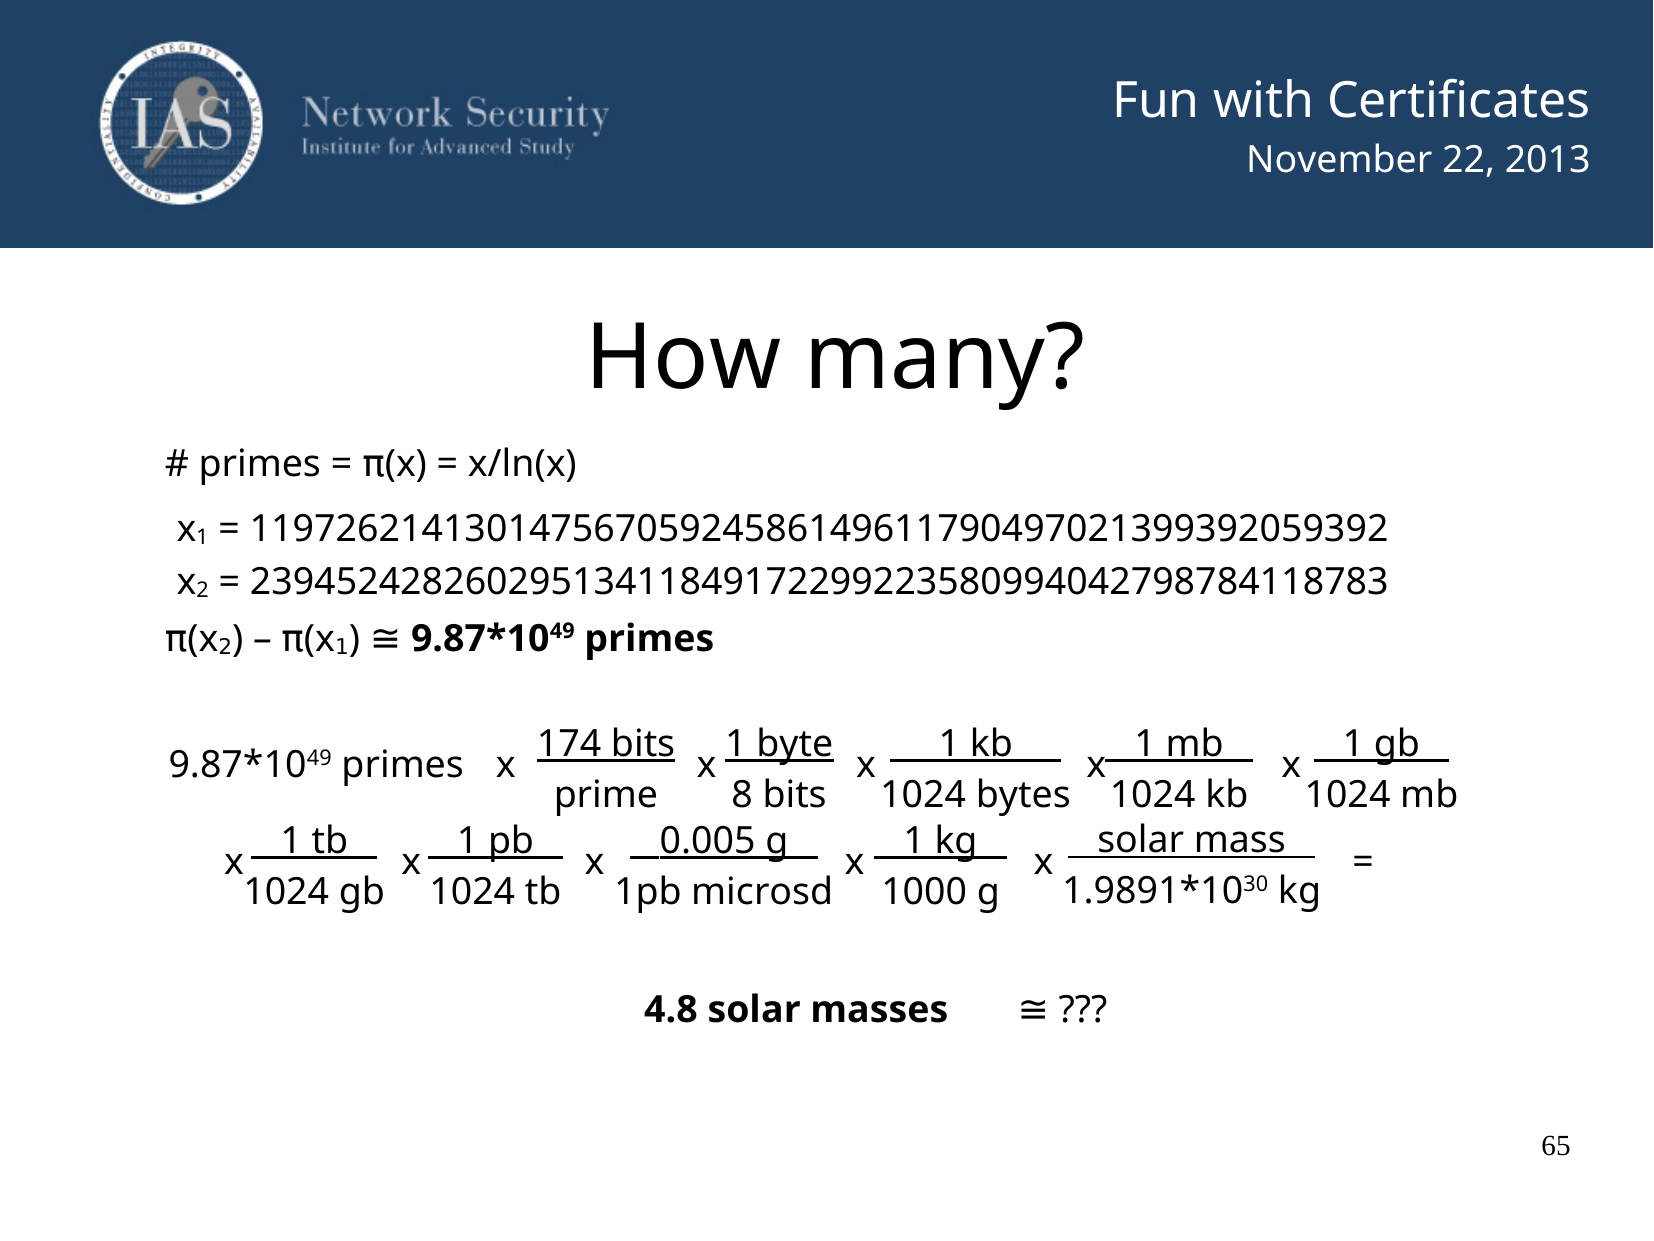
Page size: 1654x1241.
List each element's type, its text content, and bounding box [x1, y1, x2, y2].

text_box x [386, 827, 439, 886]
text_box x [841, 730, 894, 789]
text_box 1 kg 1000 g [859, 805, 1043, 908]
text_box ≅ ??? [1002, 975, 1136, 1034]
text_box 1 kb 1024 bytes [865, 708, 1090, 811]
text_box = [1337, 827, 1399, 886]
text_box 0.005 g 1pb microsd [599, 805, 859, 908]
text_box 1 pb 1024 tb [412, 805, 598, 908]
text_box 1 byte 8 bits [710, 708, 860, 811]
text_box 1 tb 1024 gb [228, 805, 412, 908]
text_box x [681, 730, 734, 789]
text_box x [1018, 827, 1071, 886]
text_box x2 = 23945242826029513411849172299223580994042798784118783 [161, 546, 1542, 618]
text_box x [1266, 730, 1319, 789]
text_box 1 mb 1024 kb [1090, 708, 1289, 811]
list How many? [82, 290, 1571, 413]
text_box solar mass 1.9891*1030 kg [1047, 811, 1360, 909]
text_box x1 = 11972621413014756705924586149611790497021399392059392 [161, 493, 1542, 546]
text_box 9.87*1049 primes [153, 729, 502, 790]
text_box 1 gb 1024 mb [1289, 708, 1487, 811]
text_box x [1071, 730, 1124, 789]
text_box 4.8 solar masses [629, 975, 1002, 1034]
text_box # primes = π(x) = x/ln(x) [150, 429, 659, 488]
text_box x [502, 730, 533, 789]
text_box 174 bits prime [522, 708, 704, 811]
text_box π(x2) – π(x1) ≅ 9.87*1049 primes [150, 603, 806, 676]
text_box x [569, 827, 622, 886]
text_box x [209, 827, 262, 886]
text_box x [829, 827, 882, 886]
picture [0, 0, 1653, 248]
